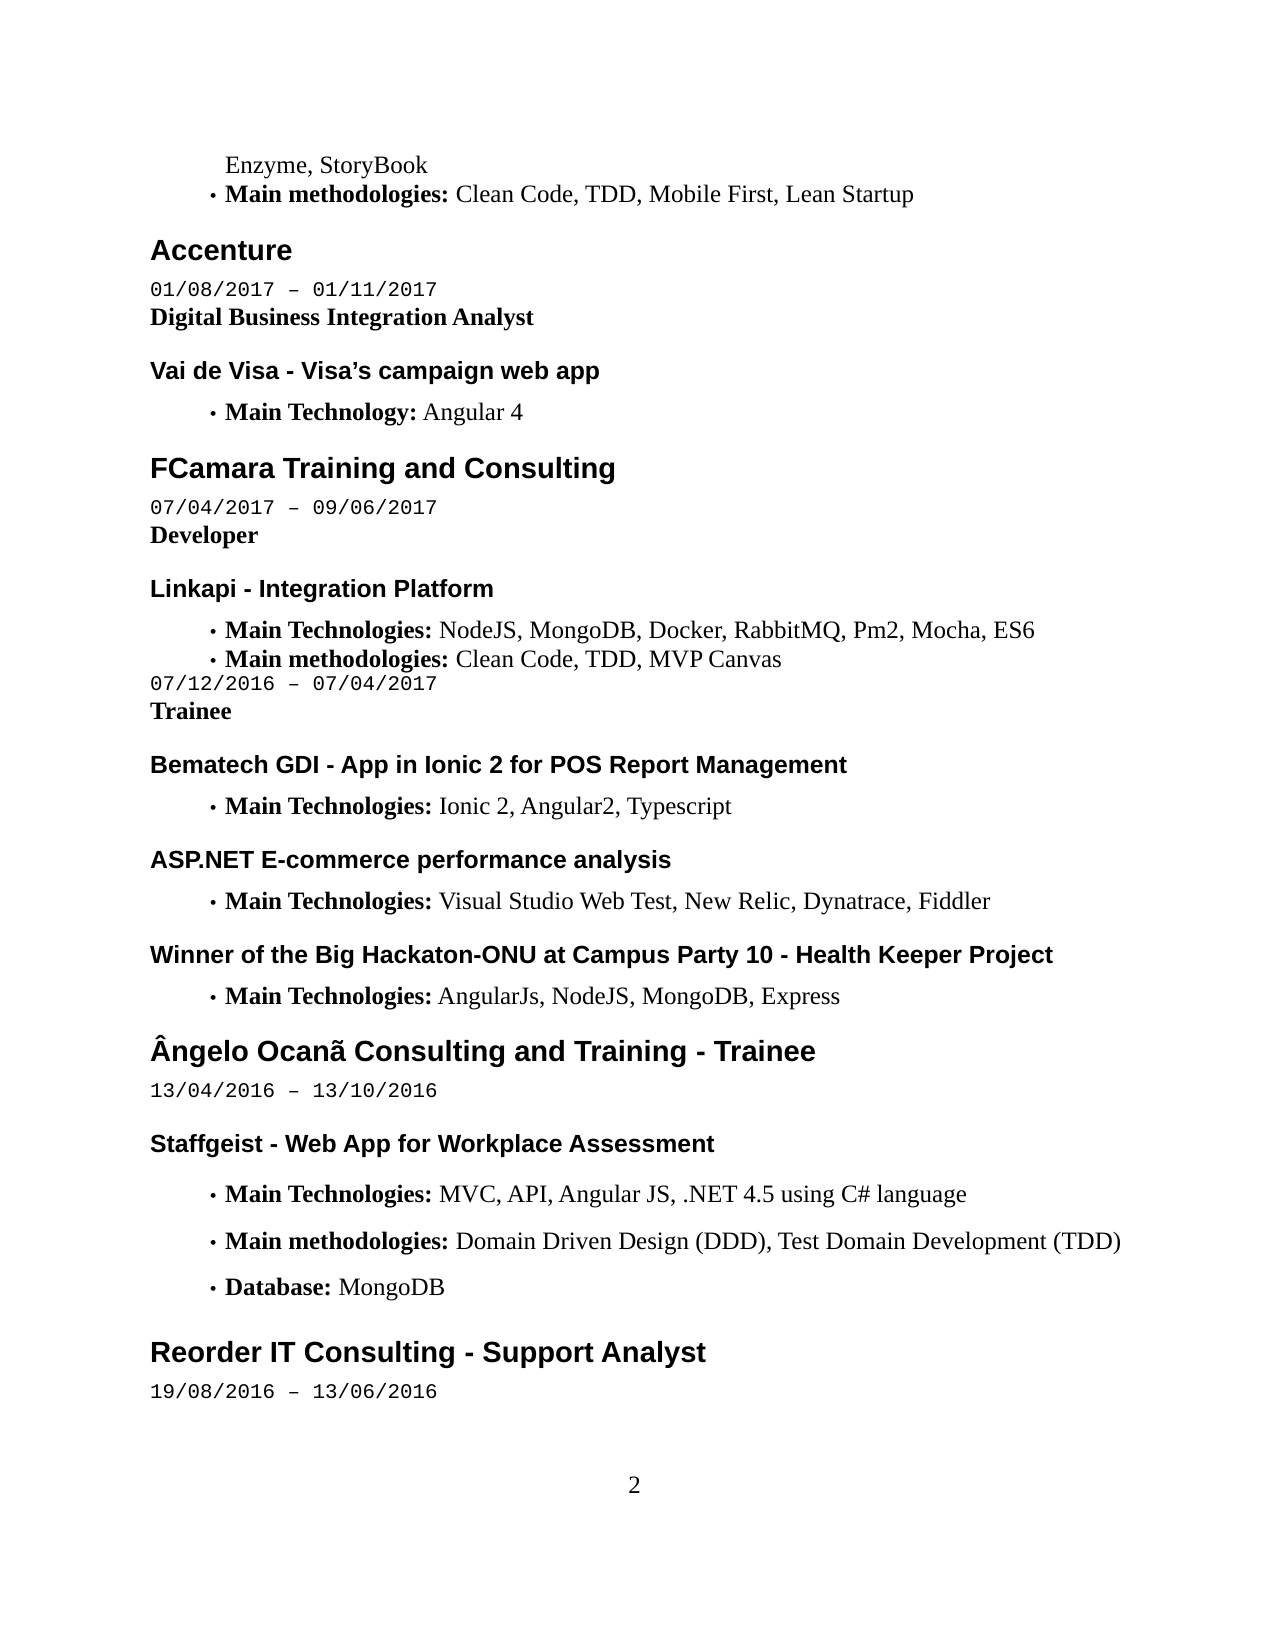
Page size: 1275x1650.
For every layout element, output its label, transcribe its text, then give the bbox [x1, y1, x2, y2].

subtitle Vai de Visa - Visa’s campaign web app [150, 356, 1125, 384]
subtitle Linkapi - Integration Platform [150, 574, 1125, 603]
list Main Technologies: Ionic 2, Angular2, Typescript [210, 791, 1125, 820]
subtitle Accenture [150, 232, 1125, 266]
text 01/08/2017 – 01/11/2017 Digital Business Integration Analyst [150, 278, 1125, 331]
list Main methodologies: Clean Code, TDD, Mobile First, Lean Startup [210, 179, 1125, 207]
subtitle Bematech GDI - App in Ionic 2 for POS Report Management [150, 750, 1125, 779]
text 13/04/2016 – 13/10/2016 [150, 1081, 1125, 1104]
list Main Technologies: NodeJS, MongoDB, Docker, RabbitMQ, Pm2, Mocha, ES6 [210, 615, 1125, 644]
list Main Technologies: MVC, API, Angular JS, .NET 4.5 using C# language [210, 1179, 1125, 1208]
subtitle FCamara Training and Consulting [150, 451, 1125, 484]
list Database: MongoDB [210, 1272, 1125, 1301]
text 19/08/2016 – 13/06/2016 [150, 1381, 1125, 1405]
subtitle ASP.NET E-commerce performance analysis [150, 845, 1125, 873]
subtitle Reorder IT Consulting - Support Analyst [150, 1335, 1125, 1369]
subtitle Ângelo Ocanã Consulting and Training - Trainee [150, 1034, 1125, 1068]
list Enzyme, StoryBook [210, 150, 1125, 179]
text 07/12/2016 – 07/04/2017 Trainee [150, 673, 1125, 725]
list Main Technologies: AngularJs, NodeJS, MongoDB, Express [210, 981, 1125, 1009]
text 07/04/2017 – 09/06/2017 Developer [150, 497, 1125, 549]
list Main methodologies: Domain Driven Design (DDD), Test Domain Development (TDD) [210, 1226, 1125, 1254]
list Main Technologies: Visual Studio Web Test, New Relic, Dynatrace, Fiddler [210, 886, 1125, 915]
list Main Technology: Angular 4 [210, 397, 1125, 426]
subtitle Staffgeist - Web App for Workplace Assessment [150, 1129, 1125, 1158]
subtitle Winner of the Big Hackaton-ONU at Campus Party 10 - Health Keeper Project [150, 940, 1125, 968]
list Main methodologies: Clean Code, TDD, MVP Canvas [210, 644, 1125, 673]
